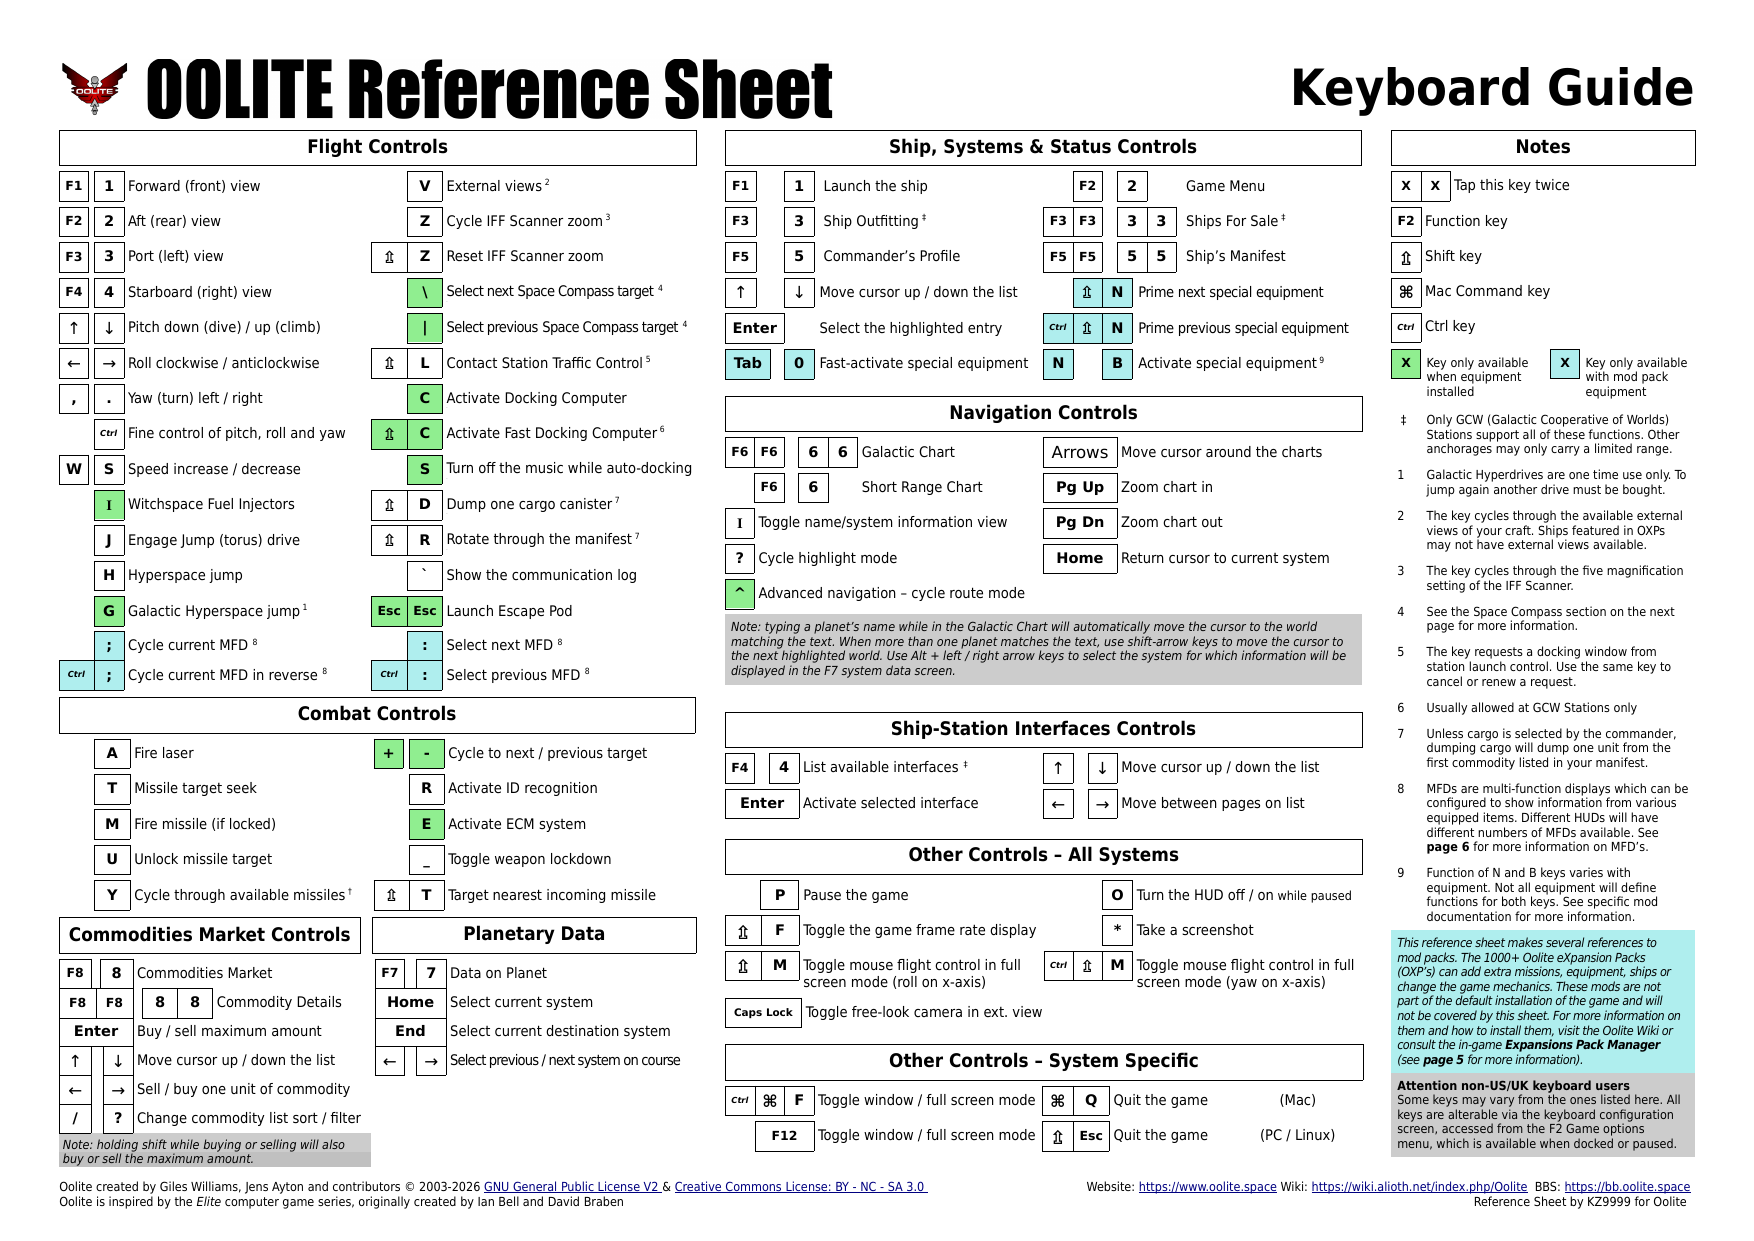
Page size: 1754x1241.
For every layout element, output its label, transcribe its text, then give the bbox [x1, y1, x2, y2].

table_cell [89, 207, 94, 236]
table_cell ? [726, 545, 754, 573]
table_cell ; [95, 661, 124, 690]
table_header Notes [1392, 131, 1695, 165]
table_cell U [95, 846, 130, 874]
table_cell 4 [1391, 599, 1421, 639]
table_cell F3 [60, 243, 88, 272]
table_cell . [95, 385, 124, 413]
table_cell Toggle the game frame rate display [800, 915, 1044, 945]
table_cell 5 [1148, 243, 1176, 272]
table_cell F5 [726, 243, 756, 272]
table_cell [89, 490, 94, 519]
table_cell ` [408, 562, 442, 590]
table_cell [1391, 342, 1695, 349]
table_cell [1043, 278, 1073, 307]
table_cell Move cursor up / down the list [134, 1046, 375, 1075]
table_cell Commodity Details [213, 988, 375, 1017]
table_cell Witchspace Fuel Injectors [125, 490, 371, 519]
table_cell Enter [726, 314, 784, 343]
table_cell N [1044, 350, 1073, 379]
table_cell [1074, 915, 1102, 945]
table_cell Select previous Space Compass target 4 [443, 313, 696, 342]
table_cell [59, 201, 696, 207]
table_cell Home [1044, 545, 1117, 573]
table_header Flight Controls [60, 131, 696, 165]
table_cell [1102, 307, 1361, 313]
table_cell Buy / sell maximum amount [134, 1018, 375, 1046]
table_cell [725, 880, 760, 909]
table_cell [405, 1047, 416, 1075]
table_cell ↓ [104, 1047, 133, 1075]
table_cell Activate selected interface [800, 789, 1043, 818]
table_cell [725, 573, 1362, 579]
table_cell [1074, 998, 1362, 1027]
table_cell [1391, 272, 1695, 277]
table_cell [59, 809, 88, 839]
table_cell ⇫ [372, 491, 407, 519]
table_cell Missile target seek [131, 774, 374, 803]
table_cell [88, 739, 94, 768]
table_cell [134, 988, 142, 1017]
table_cell 3 [1118, 208, 1147, 236]
table_cell [1074, 349, 1102, 379]
table_cell A [95, 740, 130, 768]
table_cell Cycle current MFD 8 [125, 631, 371, 660]
table_cell [59, 484, 696, 490]
table_cell [756, 307, 784, 313]
table_cell [59, 626, 696, 631]
table_cell F1 [726, 172, 756, 201]
table_cell [371, 207, 407, 236]
table_cell Advanced navigation – cycle route mode [755, 579, 1043, 608]
table_cell [1074, 880, 1102, 909]
table_cell [1391, 201, 1695, 207]
table_cell [725, 344, 756, 349]
table_cell [1102, 343, 1361, 349]
table_cell F2 [1074, 172, 1102, 201]
table_cell [59, 845, 88, 874]
table_cell F6 [755, 438, 784, 467]
table_cell Toggle mouse flight control in full screen mode (yaw on x-axis) [1133, 951, 1362, 998]
table_cell [755, 981, 761, 998]
table_cell [755, 753, 769, 783]
table_cell W [60, 456, 88, 484]
table_cell Starboard (right) view [125, 278, 371, 307]
table_cell [757, 242, 784, 272]
table_cell [784, 308, 814, 313]
table_cell 8 [178, 989, 212, 1017]
table_cell 4 [770, 754, 799, 783]
table_cell [1117, 579, 1362, 608]
table_cell Ctrl [95, 420, 124, 449]
table_cell The key requests a docking window from station launch control. Use the same key to cancel or renew a request. [1421, 640, 1695, 695]
table_cell B [1103, 350, 1132, 379]
table_cell [92, 1104, 103, 1133]
table_cell [88, 809, 94, 839]
table_header Combat Controls [60, 698, 695, 733]
table_cell Function key [1422, 207, 1695, 236]
table_cell [725, 272, 1361, 277]
table_cell Ctrl [372, 661, 407, 690]
table_cell [725, 981, 754, 998]
table_cell [89, 384, 94, 413]
table_cell T [95, 775, 130, 803]
table_cell [89, 455, 94, 484]
table_cell Tab [726, 350, 770, 379]
table_cell F6 [755, 474, 784, 502]
table_cell Speed increase / decrease [125, 455, 371, 484]
table_cell [92, 1075, 103, 1104]
table_cell Launch Escape Pod [443, 596, 696, 626]
table_cell Target nearest incoming missile [445, 880, 695, 910]
table_cell Select current destination system [447, 1018, 696, 1046]
table_cell Pause the game [799, 880, 1044, 909]
table_cell _ [410, 846, 444, 874]
text Note: holding shift while buying or selling will also [59, 1133, 371, 1152]
table_cell [59, 596, 88, 626]
table_cell [405, 1075, 416, 1104]
table_cell Toggle name/system information view [755, 508, 1043, 538]
table_cell [1391, 236, 1695, 242]
table_cell G [95, 597, 124, 626]
table_cell Forward (front) view [125, 171, 371, 201]
table_cell [772, 909, 1362, 915]
table_cell Contact Station Traffic Control 5 [443, 348, 696, 378]
table_cell F [785, 1087, 814, 1115]
table_cell [784, 343, 814, 349]
table_cell Dump one cargo canister 7 † [443, 490, 696, 519]
table_cell , [60, 385, 88, 413]
text buy or sell the maximum amount. [59, 1152, 371, 1167]
table_cell ⇫ [726, 916, 761, 945]
table_cell [371, 171, 407, 201]
table_cell [1550, 379, 1579, 407]
table_cell [725, 201, 1361, 207]
table_cell F2 [60, 208, 88, 236]
table_cell [725, 1121, 755, 1151]
table_cell [1391, 166, 1695, 171]
table_cell [725, 946, 772, 951]
table_cell [725, 502, 1362, 508]
table_cell F5 [1044, 243, 1073, 272]
table_cell End [376, 1019, 446, 1046]
table_cell [761, 981, 799, 998]
table_cell [446, 1104, 696, 1133]
table_cell [829, 473, 857, 502]
table_cell Sell / buy one unit of commodity [134, 1075, 375, 1104]
table_cell [1074, 981, 1102, 998]
table_cell ↑ [60, 1047, 91, 1075]
table_cell [1102, 981, 1132, 998]
table_cell F2 [1392, 208, 1421, 236]
table_cell M [762, 952, 799, 980]
table_cell [772, 945, 1362, 951]
table_cell [757, 278, 784, 307]
table_cell [59, 874, 695, 880]
table_cell ⌘ [756, 1087, 784, 1115]
table_cell Engage Jump (torus) drive [125, 525, 371, 555]
table_cell [88, 880, 94, 910]
table_cell ⇫ [1074, 279, 1102, 307]
table_cell Fire laser [131, 739, 374, 768]
table_cell [375, 1104, 404, 1133]
table_cell [1391, 379, 1421, 407]
table_cell * [1103, 916, 1132, 945]
table_cell [89, 525, 94, 555]
table_cell [446, 1075, 696, 1104]
table_cell \ [408, 279, 442, 307]
table_cell 4 [95, 279, 124, 307]
table_cell 1 [1391, 463, 1421, 503]
table_cell ↓ [1089, 754, 1117, 783]
table_cell 6 [1391, 695, 1421, 721]
table_cell [725, 308, 756, 313]
table_cell S [95, 456, 124, 484]
table_cell Port (left) view [125, 242, 371, 272]
table_cell [1073, 1116, 1109, 1121]
table_cell [59, 307, 696, 313]
table_cell Short Range Chart [858, 473, 1043, 502]
table_cell Mac Command key [1422, 278, 1695, 307]
table_cell N [1103, 279, 1132, 307]
table_cell R [410, 775, 444, 803]
table_cell Q [1074, 1087, 1109, 1115]
table_cell I [95, 491, 124, 519]
table_cell ↑ [1044, 754, 1073, 783]
table_cell 8 [143, 989, 177, 1017]
table_cell Toggle window / full screen mode [815, 1086, 1042, 1115]
table_cell Enter [60, 1019, 133, 1046]
table_cell 6 [799, 474, 828, 502]
table_cell [59, 631, 88, 660]
table_cell External views 2 [443, 171, 696, 201]
table_cell Toggle mouse flight control in full screen mode (roll on x-axis) [799, 951, 1044, 998]
table_cell 1 [95, 172, 124, 201]
table_cell Fast-activate special equipment [815, 349, 1043, 379]
table_cell Prime previous special equipment [1133, 313, 1361, 343]
table_cell ⇫ [1392, 243, 1421, 272]
table_cell R [408, 526, 442, 555]
table_cell 5 [785, 243, 814, 272]
table_cell [725, 909, 772, 915]
table_cell [725, 748, 1362, 753]
table_cell [59, 880, 88, 910]
table_cell [725, 875, 772, 880]
table_cell ⇫ [1074, 314, 1102, 343]
table_cell 8 [101, 960, 133, 988]
table_cell [785, 473, 798, 502]
table_cell [1044, 880, 1073, 909]
table_cell F12 [756, 1122, 814, 1151]
table_cell Zoom chart out [1118, 508, 1362, 538]
table_cell [89, 348, 94, 378]
table_cell Y [95, 881, 130, 910]
table_cell M [95, 810, 130, 839]
table_cell [59, 953, 696, 958]
table_cell Reset IFF Scanner zoom [443, 242, 696, 272]
table_cell V [408, 172, 442, 201]
table_cell Toggle free-look camera in ext. view [802, 998, 1073, 1027]
table_cell F8 [60, 960, 91, 988]
table_cell Launch the ship [815, 171, 1043, 201]
table_cell E [410, 810, 444, 839]
table_cell → [104, 1076, 133, 1104]
table_cell [1103, 171, 1117, 201]
table_cell [725, 236, 1361, 242]
table_header Navigation Controls [726, 397, 1362, 431]
table_cell Esc [1074, 1122, 1109, 1151]
table_cell [59, 449, 696, 454]
table_cell F3 [1044, 208, 1073, 236]
table_cell The key cycles through the five magnification setting of the IFF Scanner. [1421, 558, 1695, 599]
table_cell X [1392, 350, 1420, 378]
table_cell [59, 739, 88, 768]
table_cell [785, 313, 814, 343]
table_cell (PC / Linux) [1233, 1121, 1363, 1151]
table_cell Cycle through available missiles † [131, 880, 374, 910]
table_cell H [95, 562, 124, 590]
table_cell F4 [60, 279, 88, 307]
table_cell [403, 774, 409, 803]
table_cell [784, 1116, 814, 1121]
table_header Commodities Market Controls [60, 918, 360, 952]
table_cell X [1392, 172, 1421, 201]
table_cell Activate Fast Docking Computer 6 † [443, 419, 696, 449]
table_cell [92, 959, 100, 988]
table_cell T [410, 881, 444, 910]
table_cell [89, 171, 94, 201]
table_cell / [60, 1105, 91, 1133]
table_cell [757, 171, 784, 201]
table_cell [1044, 915, 1073, 945]
table_cell ⇫ [1074, 952, 1102, 980]
table_cell ← [376, 1047, 404, 1075]
table_cell Activate special equipment 9 [1133, 349, 1361, 379]
table_cell Caps Lock [726, 999, 801, 1027]
table_cell 3 [95, 243, 124, 272]
table_cell Tap this key twice [1451, 171, 1695, 201]
table_cell : [408, 661, 442, 690]
table_cell [59, 590, 696, 596]
table_cell [59, 272, 696, 277]
table_cell Activate ECM system [445, 809, 695, 839]
table_cell [59, 555, 696, 561]
table_cell Z [408, 243, 442, 272]
table_cell Function of N and B keys varies with equipment. Not all equipment will define functions for both keys. See specific mod documentation for more information. [1421, 860, 1695, 930]
table_cell (Mac) [1233, 1086, 1363, 1115]
table_cell [404, 739, 409, 768]
table_cell → [417, 1047, 446, 1075]
table_cell [59, 236, 696, 242]
table_cell [59, 520, 696, 525]
table_cell 2 [1118, 172, 1147, 201]
table_cell The key cycles through the available external views of your craft. Ships featured in OXPs may not have external views available. [1421, 503, 1695, 558]
table_cell [1148, 171, 1176, 201]
table_cell Activate ID recognition [445, 774, 695, 803]
table_cell ↓ [785, 279, 814, 307]
table_cell [1043, 344, 1102, 349]
table_cell Activate Docking Computer † [443, 384, 696, 413]
table_cell [89, 631, 94, 660]
table_cell [725, 818, 1362, 824]
table_cell Return cursor to current system [1118, 544, 1362, 573]
table_cell [1074, 753, 1088, 783]
table_cell [725, 166, 1361, 171]
table_cell Prime next special equipment [1133, 278, 1361, 307]
table_cell [89, 313, 94, 342]
table_cell ⇫ [372, 420, 407, 449]
table_cell Take a screenshot [1133, 915, 1362, 945]
table_cell ⇫ [726, 952, 761, 980]
table_cell [374, 809, 403, 839]
table_cell [1044, 981, 1073, 998]
table_cell [725, 783, 1362, 788]
table_cell Esc [408, 597, 442, 626]
table_cell Select current system [447, 988, 696, 1017]
table_cell [405, 959, 416, 988]
table_cell See the Space Compass section on the next page for more information. [1421, 599, 1695, 639]
table_cell [1043, 171, 1073, 201]
table_cell [1421, 307, 1695, 312]
table_cell ‡ [1391, 407, 1421, 462]
picture [61, 56, 128, 122]
table_cell Data on Planet [447, 959, 696, 988]
table_cell Select next Space Compass target 4 † [443, 278, 696, 307]
table_cell ⇫ [372, 349, 407, 378]
table_cell Commodities Market [134, 959, 375, 988]
table_cell [814, 1115, 1042, 1121]
table_cell ⇫ [372, 243, 407, 272]
table_cell [371, 278, 407, 307]
table_cell ; [95, 632, 124, 660]
table_cell 3 [785, 208, 814, 236]
table_cell [88, 845, 94, 874]
table_cell ⇫ [1043, 1122, 1073, 1151]
table_header Planetary Data [373, 918, 696, 952]
table_cell 3 [1391, 558, 1421, 599]
table_cell F [762, 916, 799, 945]
table_cell [1109, 1081, 1363, 1086]
table_cell Move cursor around the charts [1118, 437, 1362, 467]
table_cell [725, 1116, 755, 1121]
table_header Other Controls – All Systems [726, 840, 1362, 874]
table_cell [89, 561, 94, 590]
table_cell Home [376, 989, 446, 1017]
table_cell J [95, 526, 124, 555]
picture [147, 59, 833, 119]
table_cell X [1422, 172, 1450, 201]
table_cell Quit the game [1110, 1086, 1233, 1115]
table_cell Select previous / next system on course [447, 1046, 696, 1075]
table_cell Shift key [1422, 242, 1695, 272]
table_cell [725, 538, 1362, 543]
table_cell [1043, 1116, 1073, 1121]
table_cell [59, 413, 696, 419]
table_cell [1391, 308, 1421, 312]
table_cell 5 [1391, 640, 1421, 695]
table_cell 3 [1148, 208, 1176, 236]
table_cell 1 [785, 172, 814, 201]
table_cell Ctrl [60, 661, 94, 690]
table_cell [89, 278, 94, 307]
table_cell Fine control of pitch, roll and yaw [125, 419, 371, 449]
table_cell Commander’s Profile [815, 242, 1043, 272]
table_cell [1074, 789, 1088, 818]
table_cell [1043, 307, 1102, 313]
table_cell Pitch down (dive) / up (climb) [125, 313, 371, 342]
table_cell [814, 343, 1043, 349]
table_cell [772, 875, 1362, 880]
table_cell 5 [1118, 243, 1147, 272]
table_cell [92, 1047, 103, 1075]
table_cell [405, 1104, 416, 1133]
table_cell Pg Up [1044, 474, 1117, 502]
table_cell Yaw (turn) left / right [125, 384, 371, 413]
table_cell [374, 774, 403, 803]
table_cell P [761, 881, 798, 909]
table_cell ⇫ [375, 881, 409, 910]
table_cell [59, 768, 695, 774]
table_cell ⌘ [1043, 1087, 1073, 1115]
table_cell [89, 596, 94, 626]
table_cell Galactic Hyperdrives are one time use only. To jump again another drive must be bought. [1421, 463, 1695, 503]
table_cell [416, 1076, 446, 1104]
table_cell [89, 419, 94, 449]
table_cell Unlock missile target [131, 845, 374, 874]
table_cell [59, 804, 695, 809]
table_cell [59, 166, 696, 171]
table_cell [375, 1076, 404, 1104]
table_cell Key only available when equipment installed [1421, 349, 1550, 407]
table_cell F7 [376, 960, 404, 988]
table_cell Select next MFD 8 [443, 631, 696, 660]
table_header [361, 917, 372, 952]
table_cell [725, 1081, 1109, 1086]
table_cell Cycle highlight mode [755, 544, 1043, 573]
table_cell C [408, 385, 442, 413]
table_cell Cycle to next / previous target [445, 739, 695, 768]
table_cell [371, 455, 407, 484]
table_cell [59, 525, 88, 555]
table_cell | [408, 314, 442, 342]
table_cell ← [60, 349, 88, 378]
table_cell [725, 473, 754, 502]
table_cell ⇫ [372, 526, 407, 555]
table_cell ? [104, 1105, 133, 1133]
table_cell [755, 1116, 784, 1121]
table_cell 6 [799, 438, 828, 467]
table_cell Toggle window / full screen mode [815, 1121, 1042, 1151]
table_cell C [408, 420, 442, 449]
table_cell Unless cargo is selected by the commander, dumping cargo will dump one unit from the first commodity listed in your manifest. [1421, 721, 1695, 776]
table_cell Ship’s Manifest [1177, 242, 1361, 272]
table_cell F3 [1074, 208, 1102, 236]
table_cell [403, 809, 409, 839]
table_cell [59, 734, 695, 738]
table_cell S [408, 456, 442, 484]
table_cell ⌘ [1392, 279, 1421, 307]
table_cell [814, 307, 1043, 313]
table_cell Arrows [1044, 438, 1117, 467]
table_cell ← [60, 1076, 91, 1104]
table_cell Ctrl [1044, 314, 1073, 343]
table_cell Ship Outfitting ‡ [815, 207, 1043, 236]
table_cell MFDs are multi-function displays which can be configured to show information from various equipped items. Different HUDs will have different numbers of MFDs available. See page 6 for more information on MFD’s. [1421, 776, 1695, 860]
table_cell : [408, 632, 442, 660]
table_cell [785, 437, 798, 467]
table_cell [371, 631, 407, 660]
table_cell ↓ [95, 314, 124, 342]
table_cell I [726, 509, 754, 538]
table_header Ship, Systems & Status Controls [726, 131, 1361, 165]
table_cell [1109, 1115, 1363, 1121]
table_cell ^ [726, 580, 754, 608]
table_cell 2 [1391, 503, 1421, 558]
table_cell Select the highlighted entry [814, 313, 1043, 343]
table_cell [1103, 242, 1117, 272]
table_cell Pg Dn [1044, 509, 1117, 538]
table_cell This reference sheet makes several references to mod packs. The 1000+ Oolite eXpansion Packs (OXP’s) can add extra missions, equipment, ships or change the game mechanics. These mods are not part of the default installation of the game and will not be covered by this sheet. For more information on them and how to install them, visit the Oolite Wiki or consult the in-game Expansions Pack Manager (see page 5 for more information). [1391, 930, 1695, 1073]
table_cell N [1103, 314, 1132, 343]
table_cell Show the communication log [443, 561, 696, 590]
table_cell Cycle current MFD in reverse 8 [125, 660, 371, 690]
table_cell [371, 313, 407, 342]
table_cell Hyperspace jump [125, 561, 371, 590]
table_cell F4 [726, 754, 754, 783]
table_cell F6 [726, 438, 754, 467]
table_cell Change commodity list sort / filter [134, 1104, 375, 1133]
table_cell Roll clockwise / anticlockwise [125, 348, 371, 378]
table_cell Usually allowed at GCW Stations only [1421, 695, 1695, 721]
table_cell D [408, 491, 442, 519]
table_cell L [408, 349, 442, 378]
table_cell F5 [1074, 243, 1102, 272]
table_cell Turn off the music while auto-docking † [443, 455, 696, 484]
table_cell [88, 774, 94, 803]
table_cell [59, 774, 88, 803]
table_cell [374, 845, 409, 874]
table_cell Galactic Chart [858, 437, 1043, 467]
table_cell [757, 207, 784, 236]
table_cell [771, 349, 784, 379]
table_cell [59, 343, 696, 348]
table_cell Rotate through the manifest 7 † [443, 525, 696, 555]
table_cell Move between pages on list [1118, 789, 1362, 818]
table_cell Ships For Sale ‡ [1177, 207, 1361, 236]
table_cell F8 [60, 989, 96, 1017]
table_cell [59, 561, 88, 590]
table_cell Key only available with mod pack equipment [1580, 349, 1695, 407]
table_cell Attention non-US/UK keyboard users Some keys may vary from the ones listed here. All keys are alterable via the keyboard configuration screen, accessed from the F2 Game options menu, which is available when docked or paused. [1391, 1073, 1695, 1157]
table_header Other Controls – System Specific [726, 1045, 1363, 1080]
table_header Ship-Station Interfaces Controls [726, 713, 1362, 747]
table_cell 6 [829, 438, 857, 467]
table_cell + [375, 740, 403, 768]
table_cell F1 [60, 172, 88, 201]
table_cell [756, 344, 784, 349]
table_cell 8 [1391, 776, 1421, 860]
table_cell [371, 561, 407, 590]
table_cell Z [408, 208, 442, 236]
table_cell [59, 490, 88, 519]
table_cell Note: typing a planet’s name while in the Galactic Chart will automatically move the cursor to the world matching the text. When more than one planet matches the text, use shift-arrow keys to move the cursor to the next highlighted world. Use Alt + left / right arrow keys to select the system for which information will be displayed in the F7 system data screen. [725, 614, 1362, 685]
table_cell [59, 839, 695, 845]
table_cell Fire missile (if locked) [131, 809, 374, 839]
table_cell Cycle IFF Scanner zoom 3 [443, 207, 696, 236]
table_cell → [1089, 790, 1117, 818]
table_cell Select previous MFD 8 [443, 660, 696, 690]
table_cell List available interfaces ‡ [800, 753, 1043, 783]
table_cell ← [1044, 790, 1073, 818]
table_cell Galactic Hyperspace jump 1 [125, 596, 371, 626]
table_cell O [1103, 881, 1132, 909]
table_cell [59, 378, 696, 384]
table_cell [59, 419, 88, 449]
table_cell [725, 467, 1362, 473]
table_cell 7 [417, 960, 446, 988]
table_cell M [1103, 952, 1132, 980]
table_cell Esc [372, 597, 407, 626]
table_cell [725, 432, 1362, 437]
table_cell Ctrl [726, 1087, 755, 1115]
table_cell Quit the game [1110, 1121, 1233, 1151]
table_cell Aft (rear) view [125, 207, 371, 236]
table_cell - [410, 740, 444, 768]
table_cell [371, 384, 407, 413]
table_cell 0 [785, 350, 814, 379]
table_cell Move cursor up / down the list [1118, 753, 1362, 783]
table_cell → [95, 349, 124, 378]
table_cell [89, 242, 94, 272]
table_cell 9 [1391, 860, 1421, 930]
table_cell [1103, 207, 1117, 236]
table_cell Zoom chart in [1118, 473, 1362, 502]
table_cell [725, 609, 1362, 614]
table_cell 2 [95, 208, 124, 236]
table_cell Game Menu [1176, 171, 1361, 201]
table_cell Turn the HUD off / on while paused [1133, 880, 1362, 909]
table_cell [1043, 579, 1117, 608]
table_cell Toggle weapon lockdown [445, 845, 695, 874]
table_cell X [1551, 350, 1579, 378]
table_cell ↑ [60, 314, 88, 342]
table_cell Ctrl [1045, 952, 1073, 980]
table_cell Only GCW (Galactic Cooperative of Worlds) Stations support all of these functions. Other anchorages may only carry a limited range. [1421, 407, 1695, 462]
table_cell Enter [726, 790, 799, 818]
table_cell Ctrl [1392, 314, 1421, 342]
table_cell F3 [726, 208, 756, 236]
table_cell ↑ [726, 279, 756, 307]
table_cell Ctrl key [1422, 313, 1695, 342]
table_cell 7 [1391, 721, 1421, 776]
table_cell Move cursor up / down the list [815, 278, 1043, 307]
table_cell F8 [97, 989, 133, 1017]
table_cell [416, 1104, 446, 1133]
